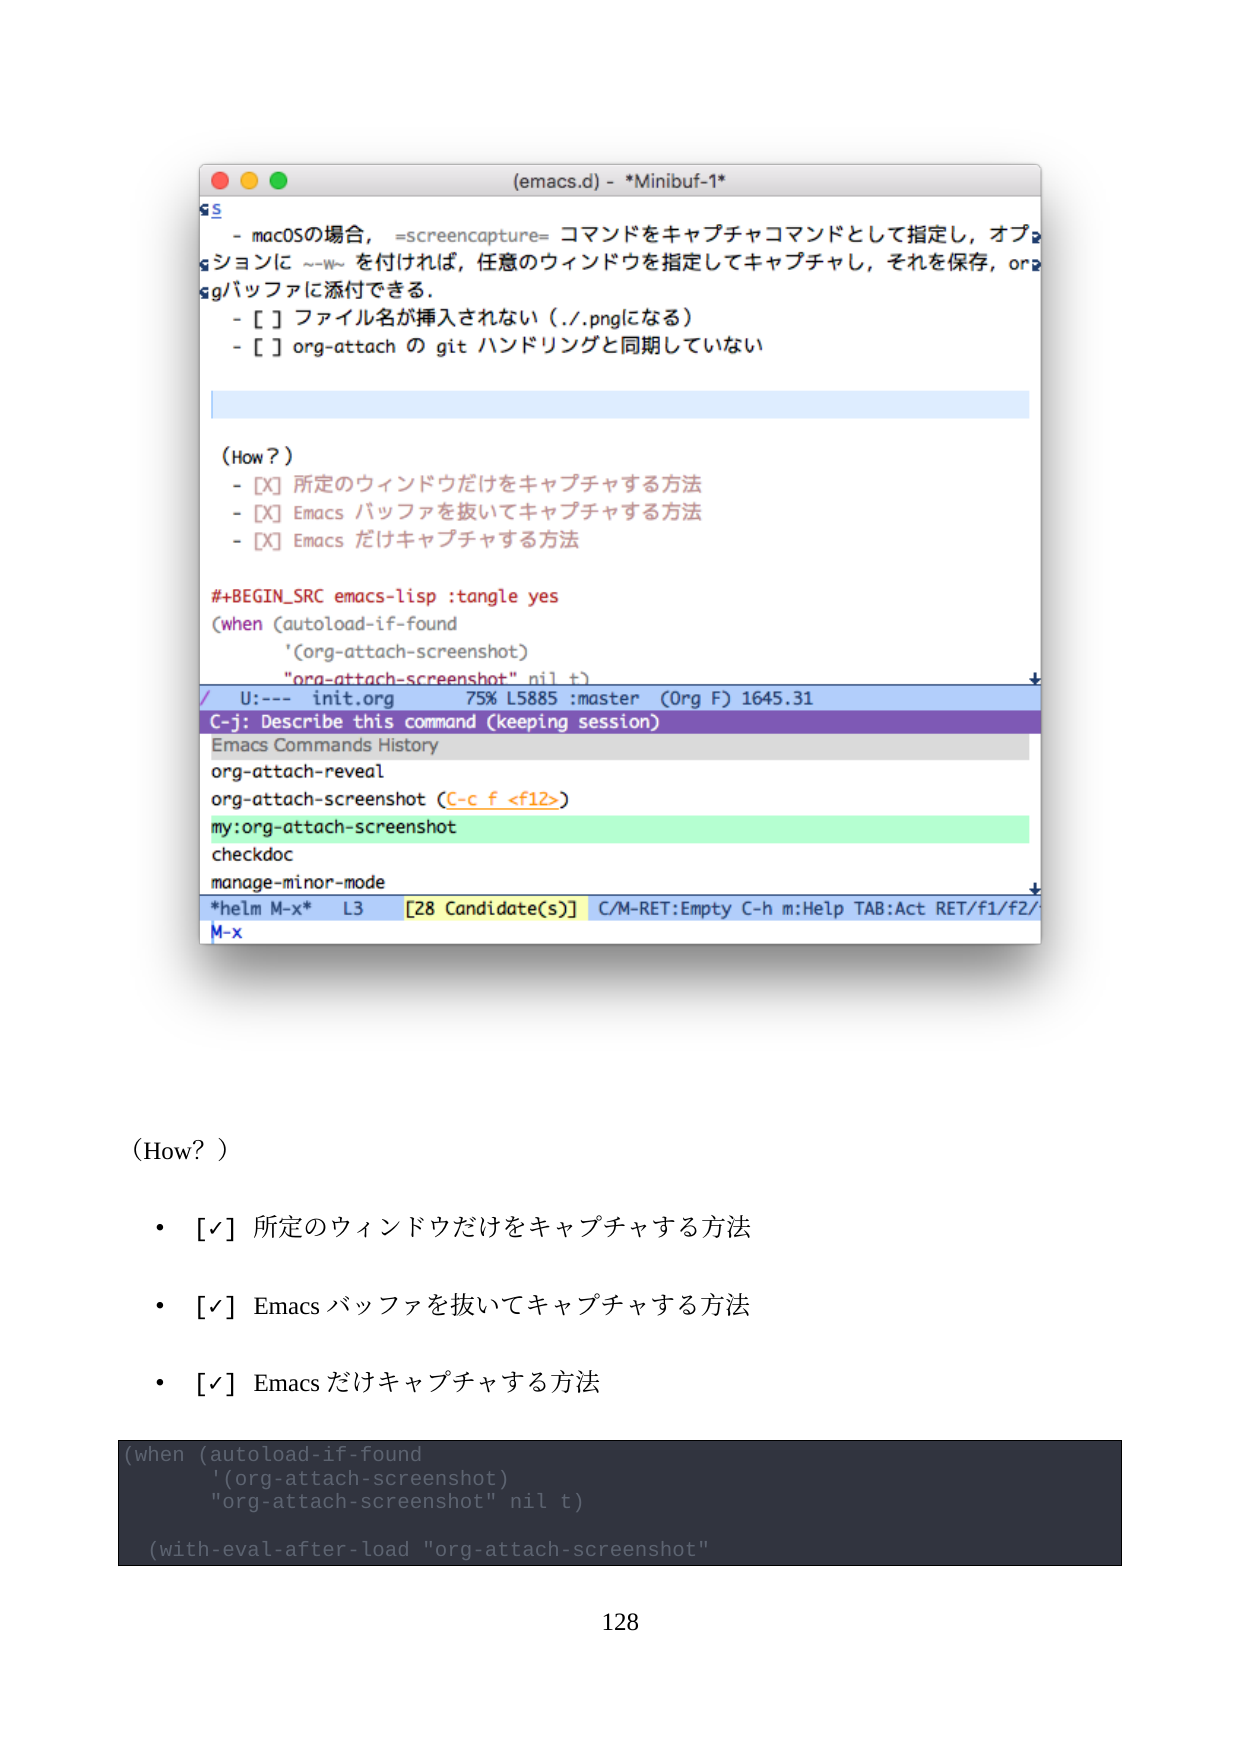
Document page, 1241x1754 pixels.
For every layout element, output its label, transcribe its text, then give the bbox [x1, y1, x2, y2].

list [✓] Emacs だけキャプチャする方法 [156, 1363, 1122, 1428]
list [✓] Emacs バッファを抜いてキャプチャする方法 [156, 1285, 1122, 1350]
text (with-eval-after-load "org-attach-screenshot" [119, 1535, 1121, 1565]
text "org-attach-screenshot" nil t) [119, 1488, 1121, 1511]
text '(org-attach-screenshot) [119, 1464, 1121, 1488]
text (when (autoload-if-found [119, 1441, 1121, 1464]
list [✓] 所定のウィンドウだけをキャプチャする方法 [156, 1208, 1122, 1273]
text （How？） [118, 1131, 1122, 1195]
